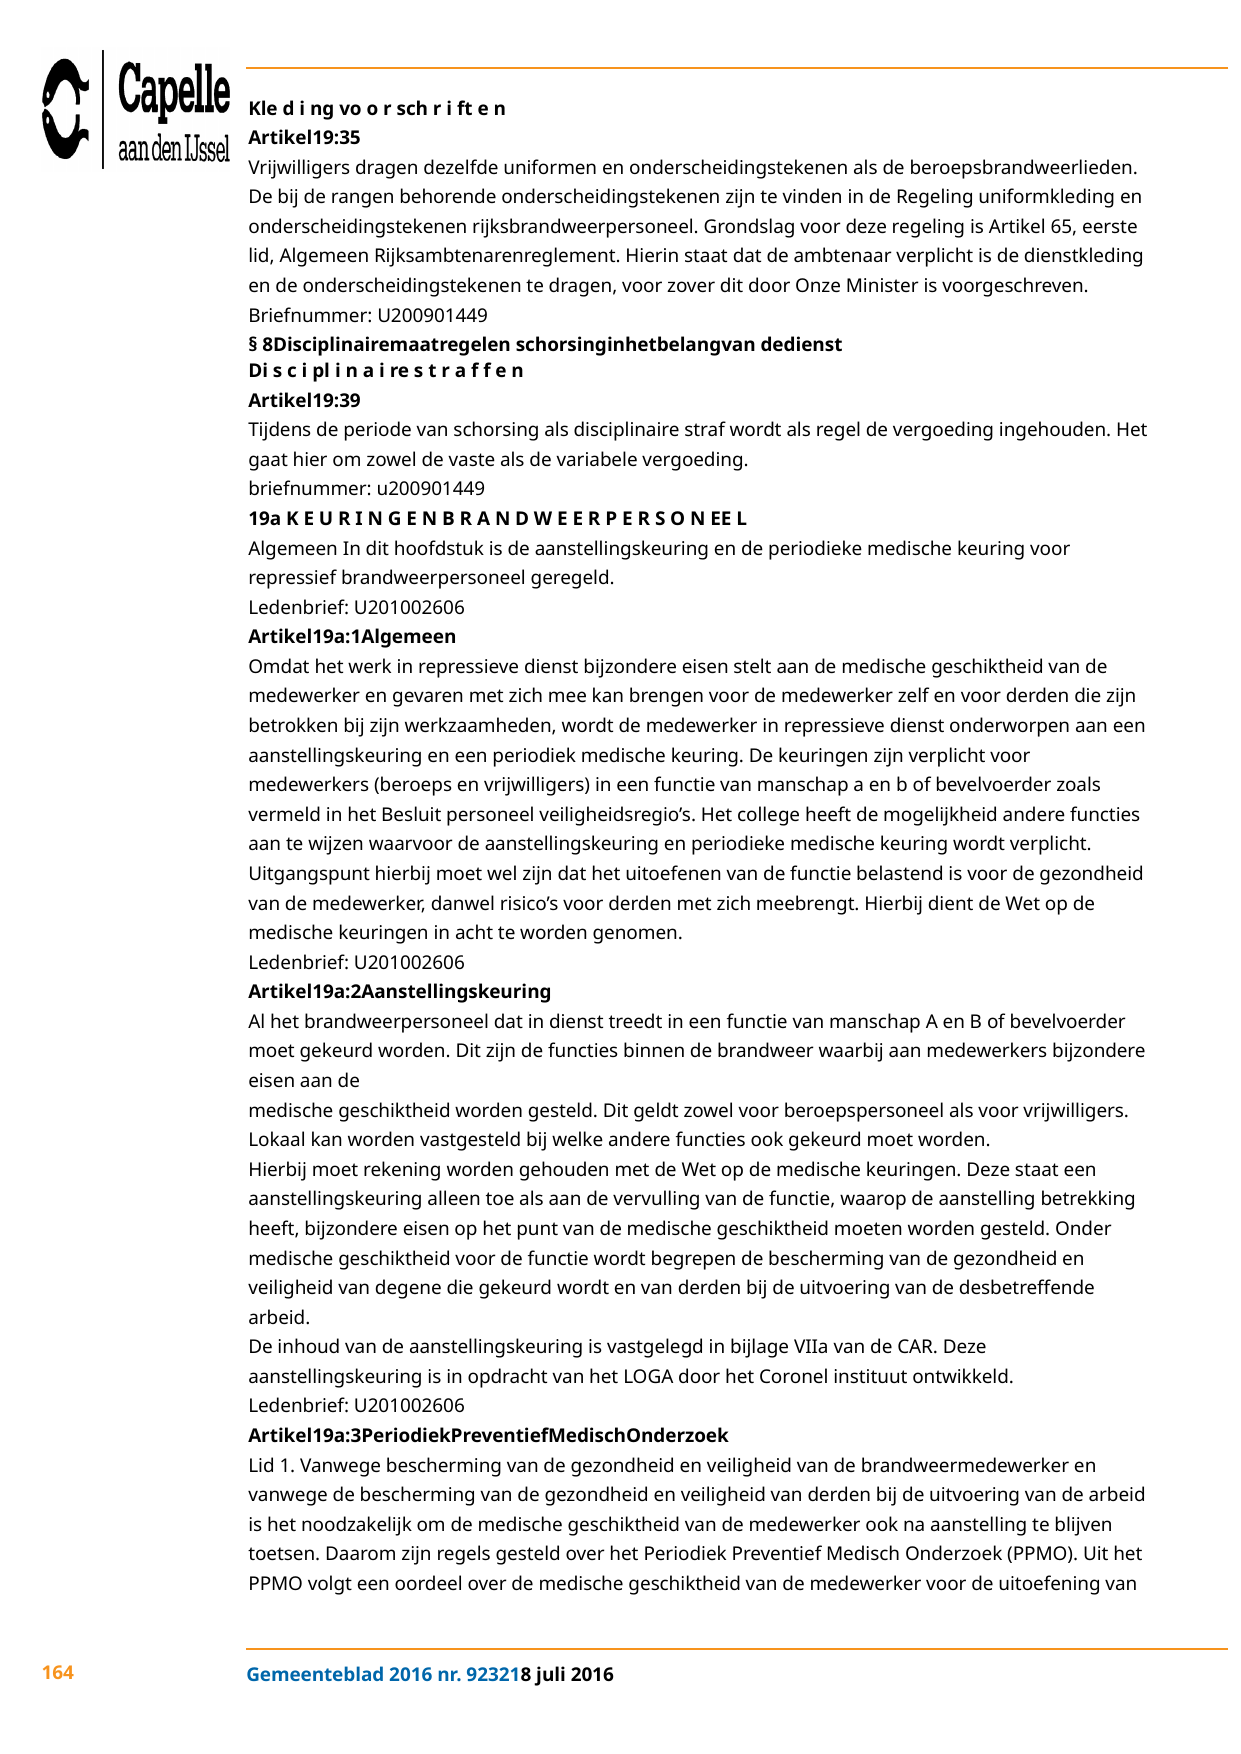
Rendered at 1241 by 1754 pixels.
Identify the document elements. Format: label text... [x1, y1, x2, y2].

text Lid 1. Vanwege bescherming van de gezondheid en veiligheid van de brandweermedewerker en vanwege de bescherming van de gezondheid en veiligheid van derden bij de uitvoering van de arbeid is het noodzakelijk om de medische geschiktheid van de medewerker ook na aanstelling te blijven toetsen. Daarom zijn regels gesteld over het Periodiek Preventief Medisch Onderzoek (PPMO). Uit het PPMO volgt een oordeel over de medische geschiktheid van de medewerker voor de uitoefening van [248, 1452, 1152, 1596]
text Kle d i ng vo o r sch r i ft e n [248, 95, 1152, 121]
text Vrijwilligers dragen dezelfde uniformen en onderscheidingstekenen als de beroepsbrandweerlieden. De bij de rangen behorende onderscheidingstekenen zijn te vinden in de Regeling uniformkleding en onderscheidingstekenen rijksbrandweerpersoneel. Grondslag voor deze regeling is Artikel 65, eerste lid, Algemeen Rijksambtenarenreglement. Hierin staat dat de ambtenaar verplicht is de dienstkleding en de onderscheidingstekenen te dragen, voor zover dit door Onze Minister is voorgeschreven. [248, 154, 1152, 298]
text Tijdens de periode van schorsing als disciplinaire straf wordt als regel de vergoeding ingehouden. Het gaat hier om zowel de vaste als de variabele vergoeding. [248, 416, 1152, 472]
text Artikel19a:1Algemeen [248, 623, 1152, 649]
text Artikel19:35 [248, 124, 1152, 150]
text Artikel19:39 [248, 387, 1152, 412]
text Al het brandweerpersoneel dat in dienst treedt in een functie van manschap A en B of bevelvoerder moet gekeurd worden. Dit zijn de functies binnen de brandweer waarbij aan medewerkers bijzondere eisen aan de [248, 1008, 1152, 1093]
text De inhoud van de aanstellingskeuring is vastgelegd in bijlage VIIa van de CAR. Deze aanstellingskeuring is in opdracht van het LOGA door het Coronel instituut ontwikkeld. [248, 1333, 1152, 1389]
text Ledenbrief: U201002606 [248, 1393, 1152, 1418]
text § 8Disciplinairemaatregelen schorsinginhetbelangvan dedienst [248, 331, 1152, 357]
text Briefnummer: U200901449 [248, 302, 1152, 328]
picture [41, 47, 231, 172]
text Hierbij moet rekening worden gehouden met de Wet op de medische keuringen. Deze staat een aanstellingskeuring alleen toe als aan de vervulling van de functie, waarop de aanstelling betrekking heeft, bijzondere eisen op het punt van de medische geschiktheid moeten worden gesteld. Onder medische geschiktheid voor de functie wordt begrepen de bescherming van de gezondheid en veiligheid van degene die gekeurd wordt en van derden bij de uitvoering van de desbetreffende arbeid. [248, 1156, 1152, 1329]
text Ledenbrief: U201002606 [248, 949, 1152, 974]
text Ledenbrief: U201002606 [248, 594, 1152, 619]
text Omdat het werk in repressieve dienst bijzondere eisen stelt aan de medische geschiktheid van de medewerker en gevaren met zich mee kan brengen voor de medewerker zelf en voor derden die zijn betrokken bij zijn werkzaamheden, wordt de medewerker in repressieve dienst onderworpen aan een aanstellingskeuring en een periodiek medische keuring. De keuringen zijn verplicht voor medewerkers (beroeps en vrijwilligers) in een functie van manschap a en b of bevelvoerder zoals vermeld in het Besluit personeel veiligheidsregio’s. Het college heeft de mogelijkheid andere functies aan te wijzen waarvoor de aanstellingskeuring en periodieke medische keuring wordt verplicht. Uitgangspunt hierbij moet wel zijn dat het uitoefenen van de functie belastend is voor de gezondheid van de medewerker, danwel risico’s voor derden met zich meebrengt. Hierbij dient de Wet op de medische keuringen in acht te worden genomen. [248, 653, 1152, 945]
text medische geschiktheid worden gesteld. Dit geldt zowel voor beroepspersoneel als voor vrijwilligers. Lokaal kan worden vastgesteld bij welke andere functies ook gekeurd moet worden. [248, 1097, 1152, 1152]
text Di s c i pl i n a i re s t r a f f e n [248, 357, 1152, 383]
text Artikel19a:3PeriodiekPreventiefMedischOnderzoek [248, 1422, 1152, 1448]
text Algemeen In dit hoofdstuk is de aanstellingskeuring en de periodieke medische keuring voor repressief brandweerpersoneel geregeld. [248, 535, 1152, 590]
text Artikel19a:2Aanstellingskeuring [248, 978, 1152, 1004]
text 19a K E U R I N G E N B R A N D W E E R P E R S O N EE L [248, 505, 1152, 531]
text briefnummer: u200901449 [248, 476, 1152, 501]
